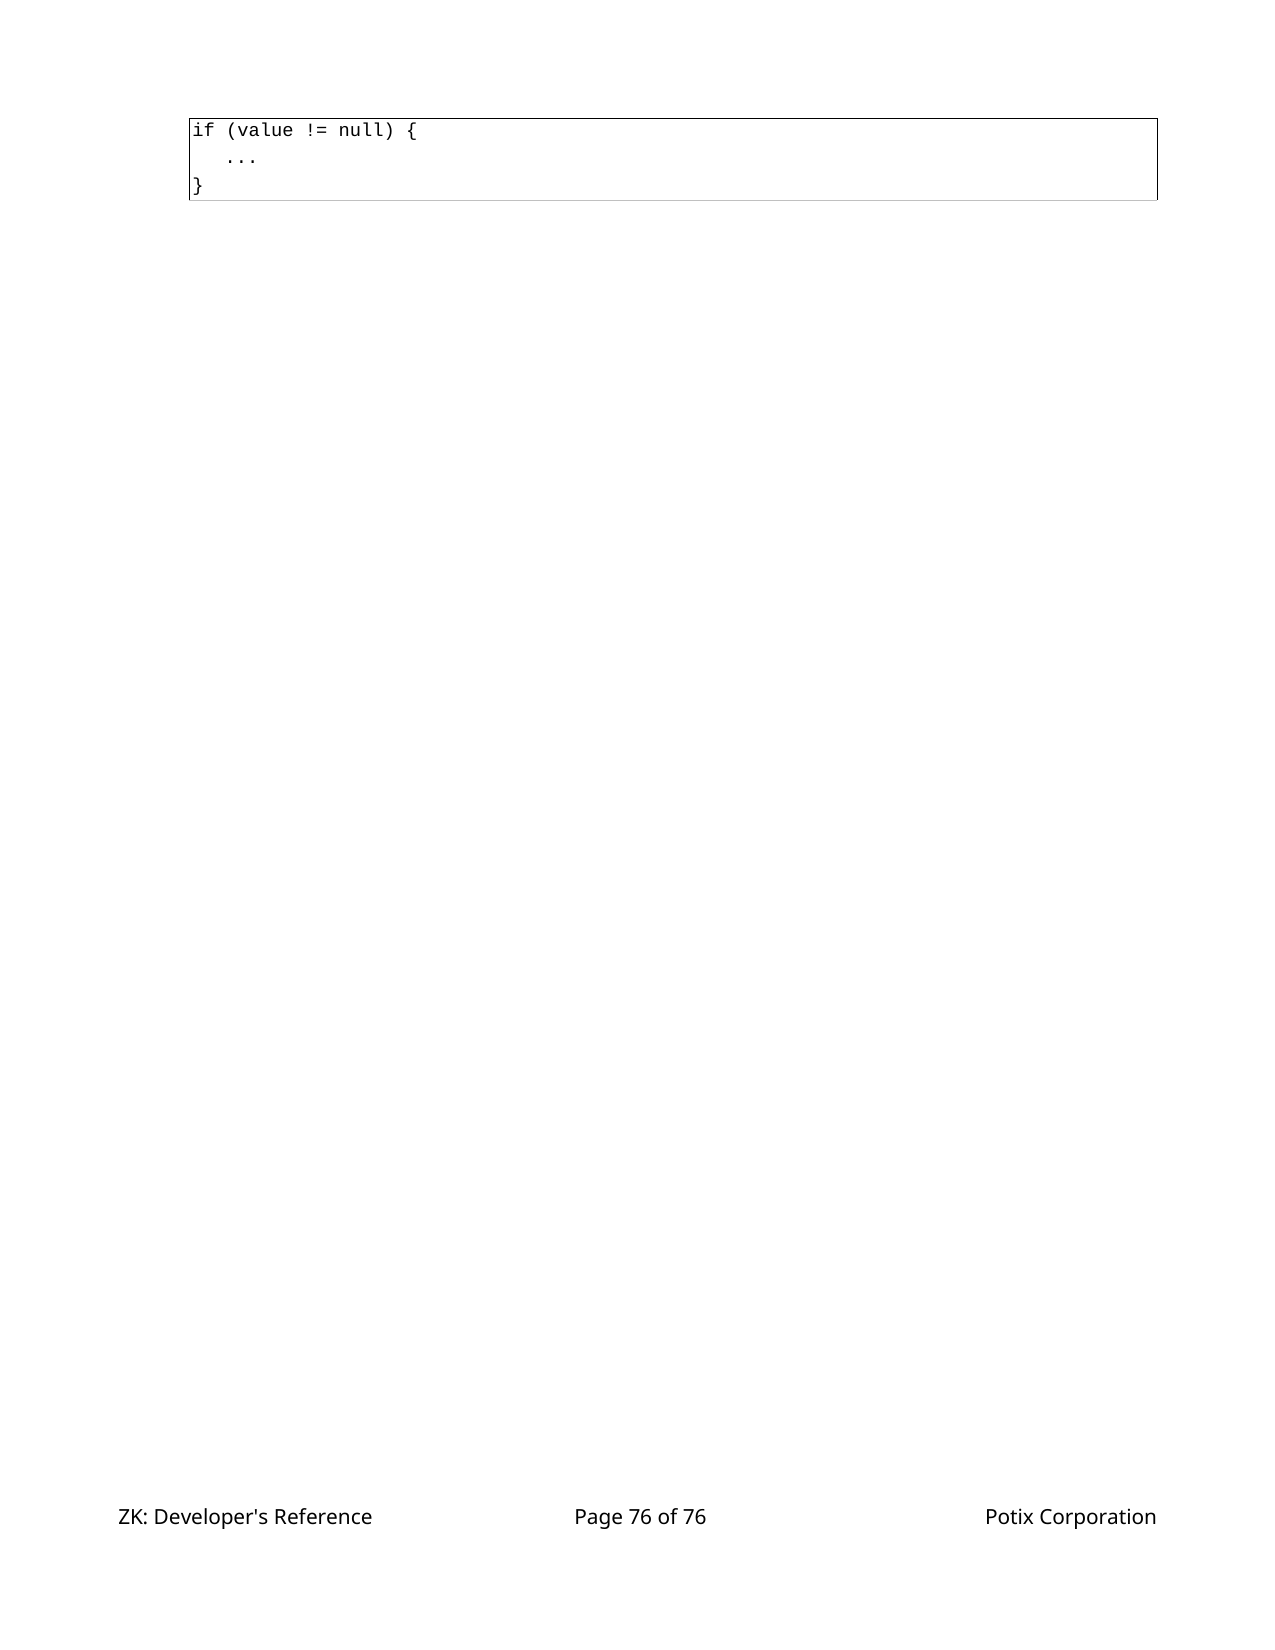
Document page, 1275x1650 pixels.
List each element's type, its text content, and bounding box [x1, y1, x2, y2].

text ... [190, 145, 1157, 169]
text } [190, 172, 1157, 200]
text if (value != null) { [190, 119, 1157, 142]
